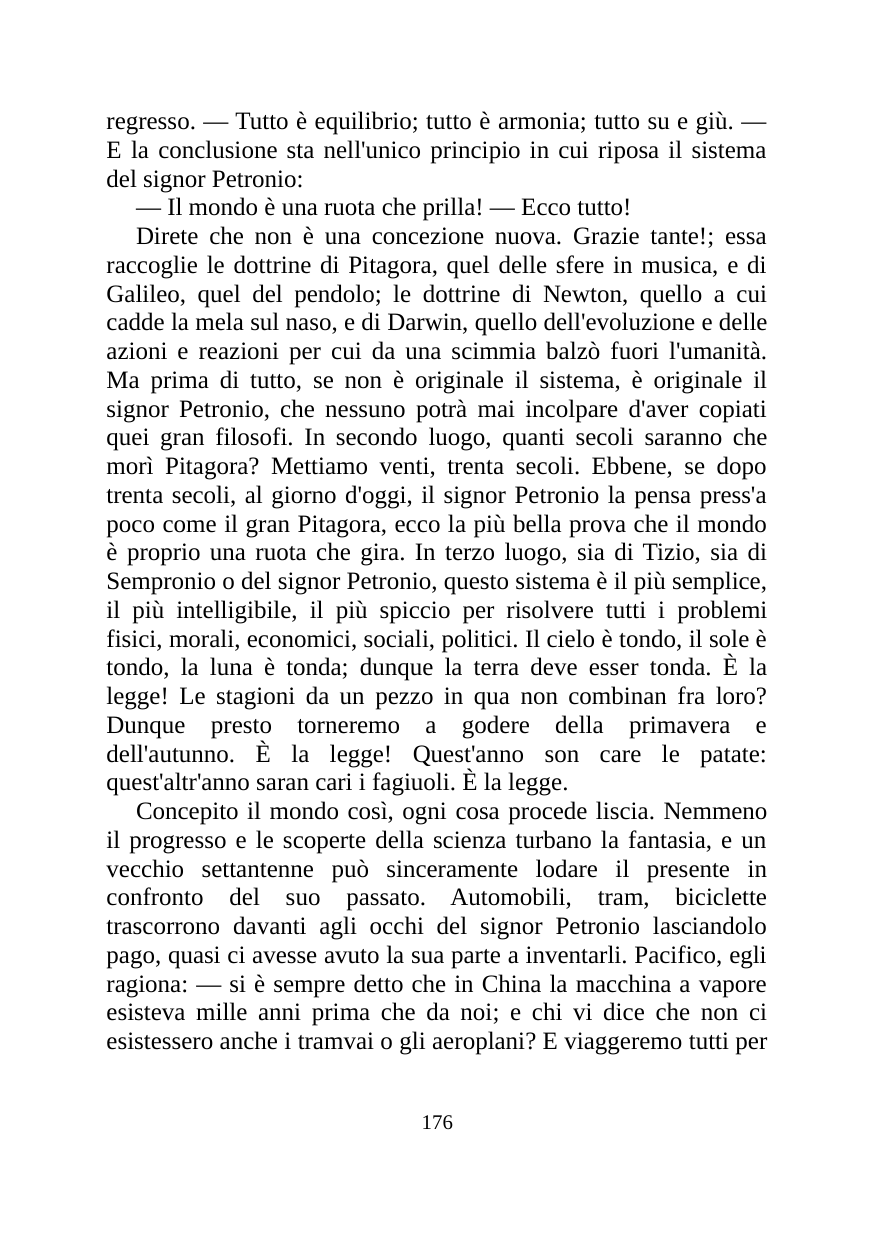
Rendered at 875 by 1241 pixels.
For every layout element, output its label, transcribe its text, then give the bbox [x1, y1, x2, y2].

text Direte che non è una concezione nuova. Grazie tante!; essa raccoglie le dottrine di Pitagora, quel delle sfere in musica, e di Galileo, quel del pendolo; le dottrine di Newton, quello a cui cadde la mela sul naso, e di Darwin, quello dell'evoluzione e delle azioni e reazioni per cui da una scimmia balzò fuori l'umanità. Ma prima di tutto, se non è originale il sistema, è originale il signor Petronio, che nessuno potrà mai incolpare d'aver copiati quei gran filosofi. In secondo luogo, quanti secoli saranno che morì Pitagora? Mettiamo venti, trenta secoli. Ebbene, se dopo trenta secoli, al giorno d'oggi, il signor Petronio la pensa press'a poco come il gran Pitagora, ecco la più bella prova che il mondo è proprio una ruota che gira. In terzo luogo, sia di Tizio, sia di Sempronio o del signor Petronio, questo sistema è il più semplice, il più intelligibile, il più spiccio per risolvere tutti i problemi fisici, morali, economici, sociali, politici. Il cielo è tondo, il sole è tondo, la luna è tonda; dunque la terra deve esser tonda. È la legge! Le stagioni da un pezzo in qua non combinan fra loro? Dunque presto torneremo a godere della primavera e dell'autunno. È la legge! Quest'anno son care le patate: quest'altr'anno saran cari i fagiuoli. È la legge. [106, 221, 768, 796]
text — Il mondo è una ruota che prilla! — Ecco tutto! [106, 192, 768, 221]
text regresso. — Tutto è equilibrio; tutto è armonia; tutto su e giù. — E la conclusione sta nell'unico principio in cui riposa il sistema del signor Petronio: [106, 106, 768, 192]
text Concepito il mondo così, ogni cosa procede liscia. Nemmeno il progresso e le scoperte della scienza turbano la fantasia, e un vecchio settantenne può sinceramente lodare il presente in confronto del suo passato. Automobili, tram, biciclette trascorrono davanti agli occhi del signor Petronio lasciandolo pago, quasi ci avesse avuto la sua parte a inventarli. Pacifico, egli ragiona: — si è sempre detto che in China la macchina a vapore esisteva mille anni prima che da noi; e chi vi dice che non ci esistessero anche i tramvai o gli aeroplani? E viaggeremo tutti per [106, 796, 768, 1055]
